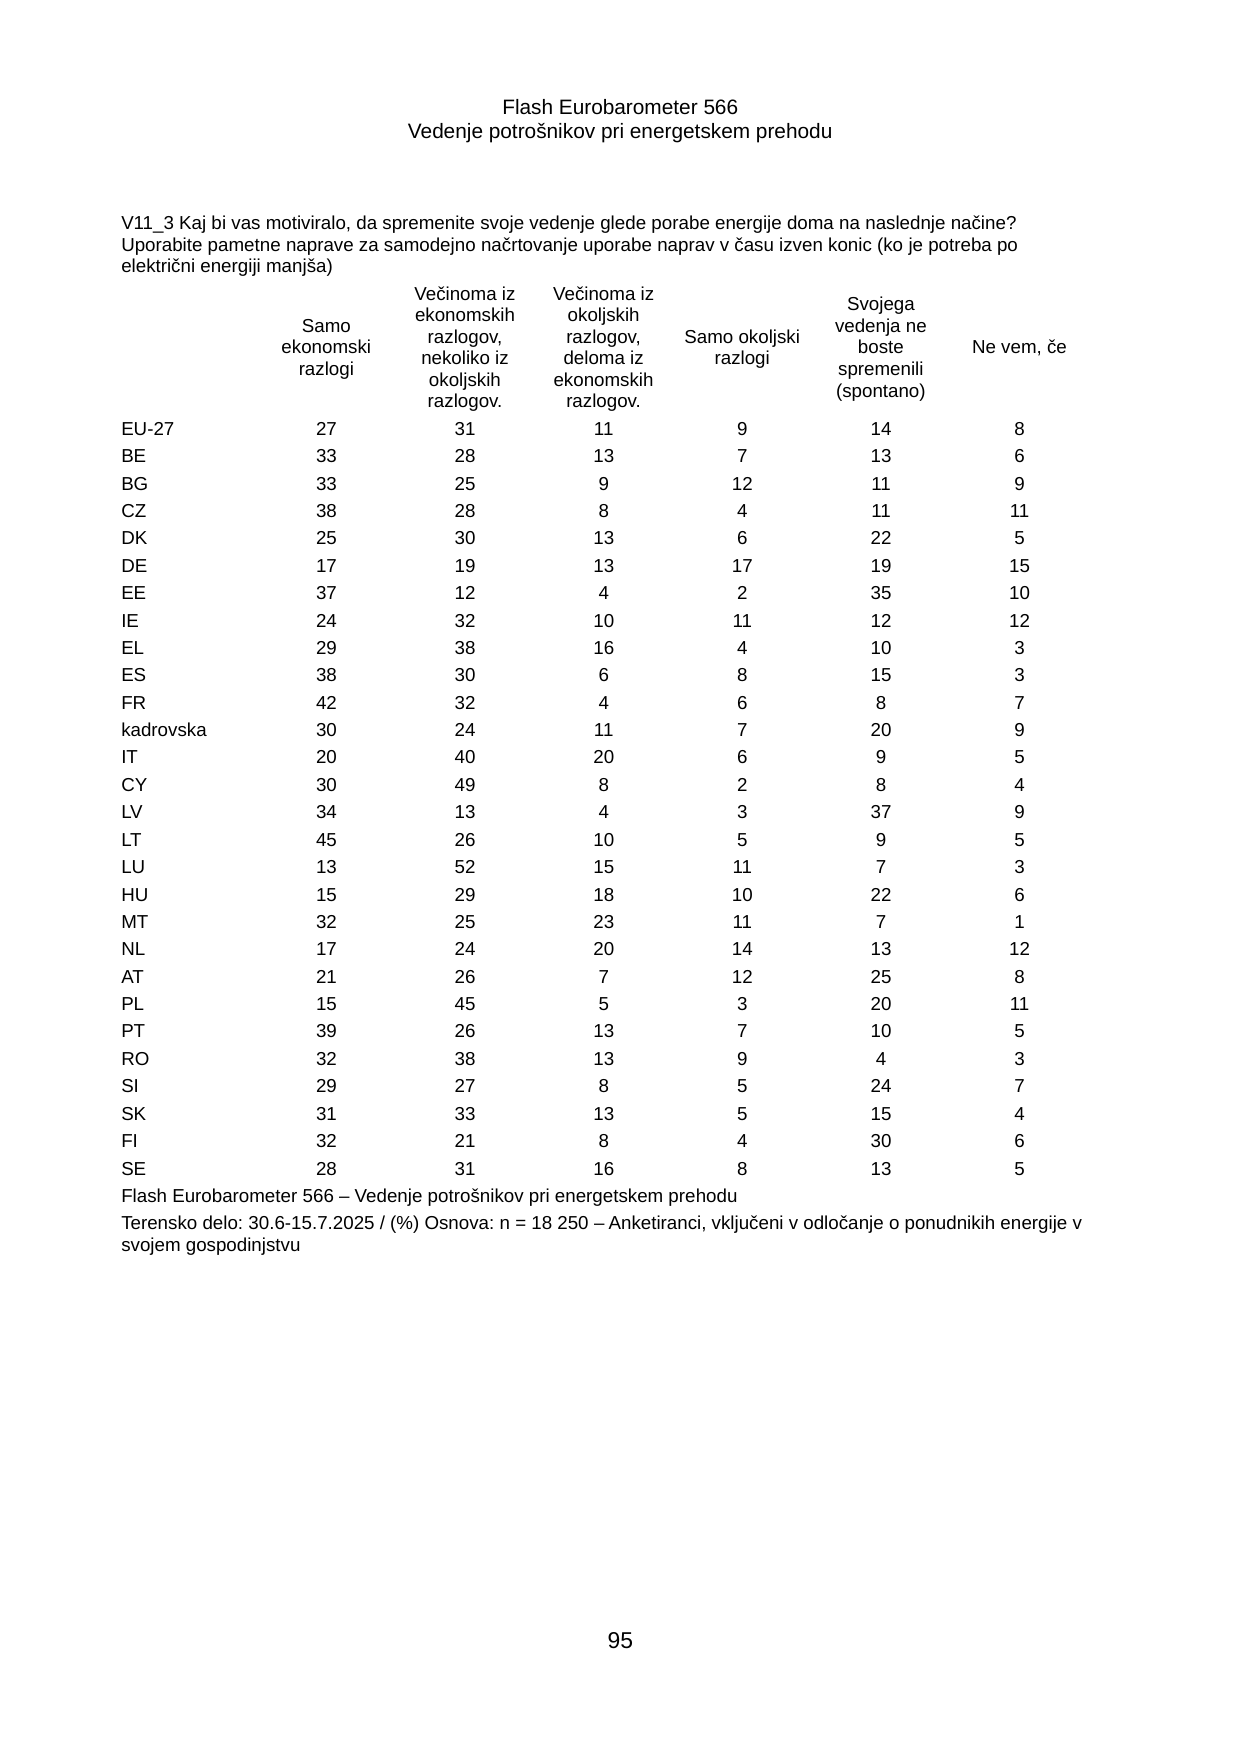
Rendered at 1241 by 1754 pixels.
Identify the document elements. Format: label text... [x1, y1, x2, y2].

table_cell 12 [950, 606, 1089, 634]
table_cell 5 [673, 826, 811, 853]
table_cell 4 [811, 1045, 950, 1072]
table_cell 21 [395, 1127, 534, 1154]
table_cell 12 [950, 935, 1089, 963]
table_cell BG [118, 470, 257, 497]
table_cell 11 [811, 470, 950, 497]
table_cell 15 [534, 853, 673, 880]
table_cell ES [118, 661, 257, 689]
table_cell 26 [395, 826, 534, 853]
table_cell 9 [673, 415, 811, 442]
table_cell EE [118, 579, 257, 606]
table_cell 30 [811, 1127, 950, 1154]
table_cell FI [118, 1127, 257, 1154]
table_cell 5 [534, 990, 673, 1017]
table_cell 20 [811, 990, 950, 1017]
table_cell 29 [257, 634, 395, 661]
table_cell 31 [395, 1154, 534, 1182]
table_cell NL [118, 935, 257, 963]
table_cell 22 [811, 880, 950, 908]
table_cell 24 [257, 606, 395, 634]
table_cell 52 [395, 853, 534, 880]
table_cell 4 [534, 798, 673, 826]
table_cell 4 [534, 579, 673, 606]
table_cell 25 [395, 908, 534, 935]
table_cell EU-27 [118, 415, 257, 442]
table_cell 33 [395, 1100, 534, 1127]
table_cell 13 [811, 442, 950, 469]
table_cell 6 [950, 442, 1089, 469]
table_cell HU [118, 880, 257, 908]
table_cell 11 [534, 415, 673, 442]
table_cell 37 [257, 579, 395, 606]
table_cell SK [118, 1100, 257, 1127]
table_cell 3 [673, 798, 811, 826]
table_cell 9 [950, 716, 1089, 743]
table_cell 5 [950, 744, 1089, 771]
table_cell 12 [673, 470, 811, 497]
table_cell PL [118, 990, 257, 1017]
table_cell 7 [950, 689, 1089, 716]
table_cell 7 [811, 908, 950, 935]
table_cell 16 [534, 634, 673, 661]
table_cell 14 [673, 935, 811, 963]
table_cell 4 [673, 634, 811, 661]
table_cell EL [118, 634, 257, 661]
table_cell 20 [534, 935, 673, 963]
table_cell 30 [257, 716, 395, 743]
table_cell 13 [534, 1100, 673, 1127]
table_cell 6 [950, 1127, 1089, 1154]
table_cell 17 [257, 552, 395, 579]
table_cell MT [118, 908, 257, 935]
table_cell 17 [673, 552, 811, 579]
table_cell 16 [534, 1154, 673, 1182]
table_cell 25 [395, 470, 534, 497]
table_cell 24 [395, 716, 534, 743]
table_cell 6 [673, 744, 811, 771]
table_cell 4 [950, 1100, 1089, 1127]
table_cell 7 [673, 442, 811, 469]
table_cell 11 [950, 990, 1089, 1017]
table_cell 30 [257, 771, 395, 798]
table_cell 8 [811, 689, 950, 716]
table_cell 27 [395, 1072, 534, 1099]
table_cell 31 [395, 415, 534, 442]
table_cell SI [118, 1072, 257, 1099]
table_cell 8 [811, 771, 950, 798]
table_cell 28 [395, 497, 534, 524]
table_cell 32 [257, 1045, 395, 1072]
table_cell 15 [811, 1100, 950, 1127]
table_cell kadrovska [118, 716, 257, 743]
table_cell 3 [950, 1045, 1089, 1072]
table_cell 15 [950, 552, 1089, 579]
table_cell 45 [395, 990, 534, 1017]
table_cell 13 [534, 552, 673, 579]
table_cell 5 [950, 524, 1089, 552]
table_cell 13 [811, 1154, 950, 1182]
table_cell 38 [257, 497, 395, 524]
table_cell 5 [673, 1100, 811, 1127]
table_cell 7 [811, 853, 950, 880]
table_cell 38 [395, 634, 534, 661]
table_cell 9 [534, 470, 673, 497]
table_cell 8 [950, 415, 1089, 442]
table_cell 4 [950, 771, 1089, 798]
table_cell Samo okoljski razlogi [673, 280, 811, 415]
table_cell 22 [811, 524, 950, 552]
table_cell IE [118, 606, 257, 634]
table_cell 12 [811, 606, 950, 634]
table_cell 20 [534, 744, 673, 771]
table_cell 9 [673, 1045, 811, 1072]
table_cell 13 [534, 524, 673, 552]
table_cell CZ [118, 497, 257, 524]
table_cell 10 [534, 826, 673, 853]
table_cell 29 [257, 1072, 395, 1099]
table_cell 7 [673, 716, 811, 743]
table_cell 8 [534, 1127, 673, 1154]
table_cell 13 [257, 853, 395, 880]
table_cell 15 [811, 661, 950, 689]
table_cell 11 [673, 853, 811, 880]
table_cell 11 [673, 908, 811, 935]
table_cell 7 [673, 1018, 811, 1045]
table_cell Ne vem, če [950, 280, 1089, 415]
table_cell FR [118, 689, 257, 716]
table_cell 29 [395, 880, 534, 908]
table_cell 5 [950, 1154, 1089, 1182]
table_cell 13 [395, 798, 534, 826]
table_cell 35 [811, 579, 950, 606]
table_cell 31 [257, 1100, 395, 1127]
table_cell 25 [257, 524, 395, 552]
table_cell 10 [673, 880, 811, 908]
table_cell 5 [673, 1072, 811, 1099]
table_cell AT [118, 963, 257, 990]
table_cell 6 [950, 880, 1089, 908]
table_cell LU [118, 853, 257, 880]
table_cell 25 [811, 963, 950, 990]
table_cell 34 [257, 798, 395, 826]
table_cell 3 [950, 661, 1089, 689]
table_cell 8 [534, 497, 673, 524]
table_cell 8 [673, 661, 811, 689]
table_cell DK [118, 524, 257, 552]
table_cell Večinoma iz okoljskih razlogov, deloma iz ekonomskih razlogov. [534, 280, 673, 415]
table_cell 11 [534, 716, 673, 743]
table_cell 9 [811, 826, 950, 853]
table_cell 37 [811, 798, 950, 826]
table_cell Večinoma iz ekonomskih razlogov, nekoliko iz okoljskih razlogov. [395, 280, 534, 415]
table_cell 8 [950, 963, 1089, 990]
table_cell Terensko delo: 30.6-15.7.2025 / (%) Osnova: n = 18 250 – Anketiranci, vključeni v odločanje o ponudnikih energije v svojem gospodinjstvu [118, 1209, 1089, 1258]
table_cell 33 [257, 442, 395, 469]
table_cell 20 [257, 744, 395, 771]
table_cell 6 [673, 689, 811, 716]
table_cell 26 [395, 1018, 534, 1045]
table_cell 11 [811, 497, 950, 524]
table_cell 5 [950, 1018, 1089, 1045]
table_cell 13 [811, 935, 950, 963]
table_cell 6 [673, 524, 811, 552]
table_cell 17 [257, 935, 395, 963]
table_cell 10 [811, 634, 950, 661]
table_cell 7 [950, 1072, 1089, 1099]
table_cell 33 [257, 470, 395, 497]
table_cell 40 [395, 744, 534, 771]
table_cell 19 [395, 552, 534, 579]
table_cell PT [118, 1018, 257, 1045]
table_cell 30 [395, 524, 534, 552]
table_cell 30 [395, 661, 534, 689]
table_cell 4 [534, 689, 673, 716]
table_cell 10 [950, 579, 1089, 606]
table_cell 13 [534, 1045, 673, 1072]
table_cell 23 [534, 908, 673, 935]
table_cell 27 [257, 415, 395, 442]
table_cell 18 [534, 880, 673, 908]
table_cell Flash Eurobarometer 566 – Vedenje potrošnikov pri energetskem prehodu [118, 1182, 1089, 1209]
table_cell BE [118, 442, 257, 469]
table_cell 21 [257, 963, 395, 990]
table_cell 10 [534, 606, 673, 634]
table_cell 2 [673, 771, 811, 798]
table_cell 24 [395, 935, 534, 963]
table_cell 39 [257, 1018, 395, 1045]
table_cell 15 [257, 990, 395, 1017]
table_cell 49 [395, 771, 534, 798]
table_cell 32 [257, 908, 395, 935]
table_cell 12 [395, 579, 534, 606]
table_cell 13 [534, 1018, 673, 1045]
table_cell 42 [257, 689, 395, 716]
table_cell 4 [673, 1127, 811, 1154]
table_cell [118, 280, 257, 415]
table_cell 45 [257, 826, 395, 853]
table_cell 38 [395, 1045, 534, 1072]
table_cell 26 [395, 963, 534, 990]
table_cell 11 [950, 497, 1089, 524]
table_cell 32 [395, 606, 534, 634]
table_cell 4 [673, 497, 811, 524]
table_cell 38 [257, 661, 395, 689]
table_cell 24 [811, 1072, 950, 1099]
table_cell DE [118, 552, 257, 579]
table_cell 20 [811, 716, 950, 743]
table_cell Samo ekonomski razlogi [257, 280, 395, 415]
table_cell Svojega vedenja ne boste spremenili (spontano) [811, 280, 950, 415]
table_cell CY [118, 771, 257, 798]
table_cell 5 [950, 826, 1089, 853]
table_cell 12 [673, 963, 811, 990]
table_cell 6 [534, 661, 673, 689]
table_cell 3 [673, 990, 811, 1017]
table_cell 32 [257, 1127, 395, 1154]
table_cell RO [118, 1045, 257, 1072]
table_cell 8 [673, 1154, 811, 1182]
table_cell 32 [395, 689, 534, 716]
table_cell 8 [534, 1072, 673, 1099]
table_cell LT [118, 826, 257, 853]
table_cell 13 [534, 442, 673, 469]
table_cell 19 [811, 552, 950, 579]
table_cell 9 [811, 744, 950, 771]
table_cell 9 [950, 470, 1089, 497]
table_cell 2 [673, 579, 811, 606]
table_cell 14 [811, 415, 950, 442]
table_cell 9 [950, 798, 1089, 826]
table_cell 15 [257, 880, 395, 908]
table_cell IT [118, 744, 257, 771]
table_cell 28 [257, 1154, 395, 1182]
table_cell 11 [673, 606, 811, 634]
table_cell LV [118, 798, 257, 826]
table_cell 1 [950, 908, 1089, 935]
table_cell 10 [811, 1018, 950, 1045]
table_cell 8 [534, 771, 673, 798]
table_cell 3 [950, 634, 1089, 661]
table_cell 28 [395, 442, 534, 469]
table_header V11_3 Kaj bi vas motiviralo, da spremenite svoje vedenje glede porabe energije doma na naslednje načine? Uporabite pametne naprave za samodejno načrtovanje uporabe naprav v času izven konic (ko je potreba po električni energiji manjša) [118, 209, 1089, 279]
table_cell 3 [950, 853, 1089, 880]
table_cell 7 [534, 963, 673, 990]
table_cell SE [118, 1154, 257, 1182]
